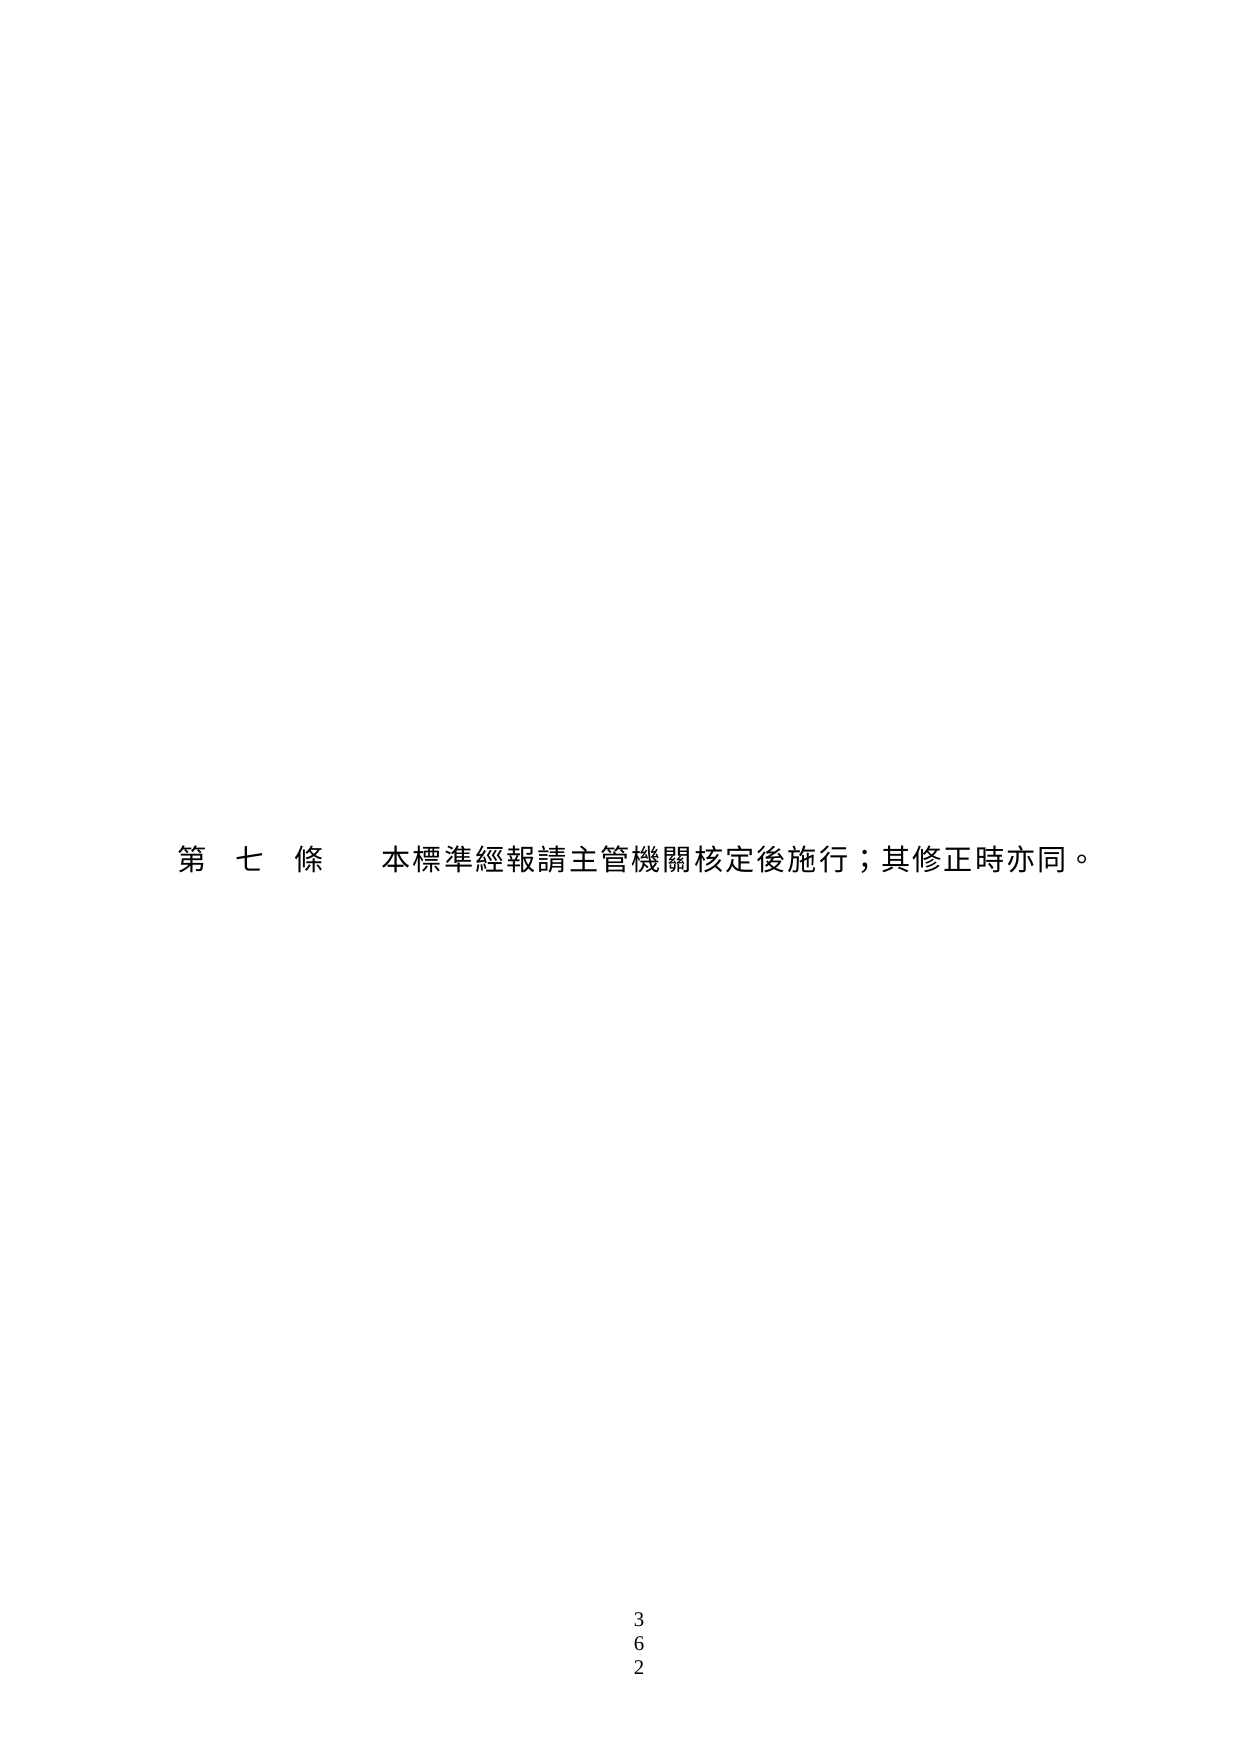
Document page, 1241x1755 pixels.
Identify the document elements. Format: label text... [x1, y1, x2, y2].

text 第 七 條 本標準經報請主管機關核定後施行；其修正時亦同。 [177, 816, 1093, 879]
